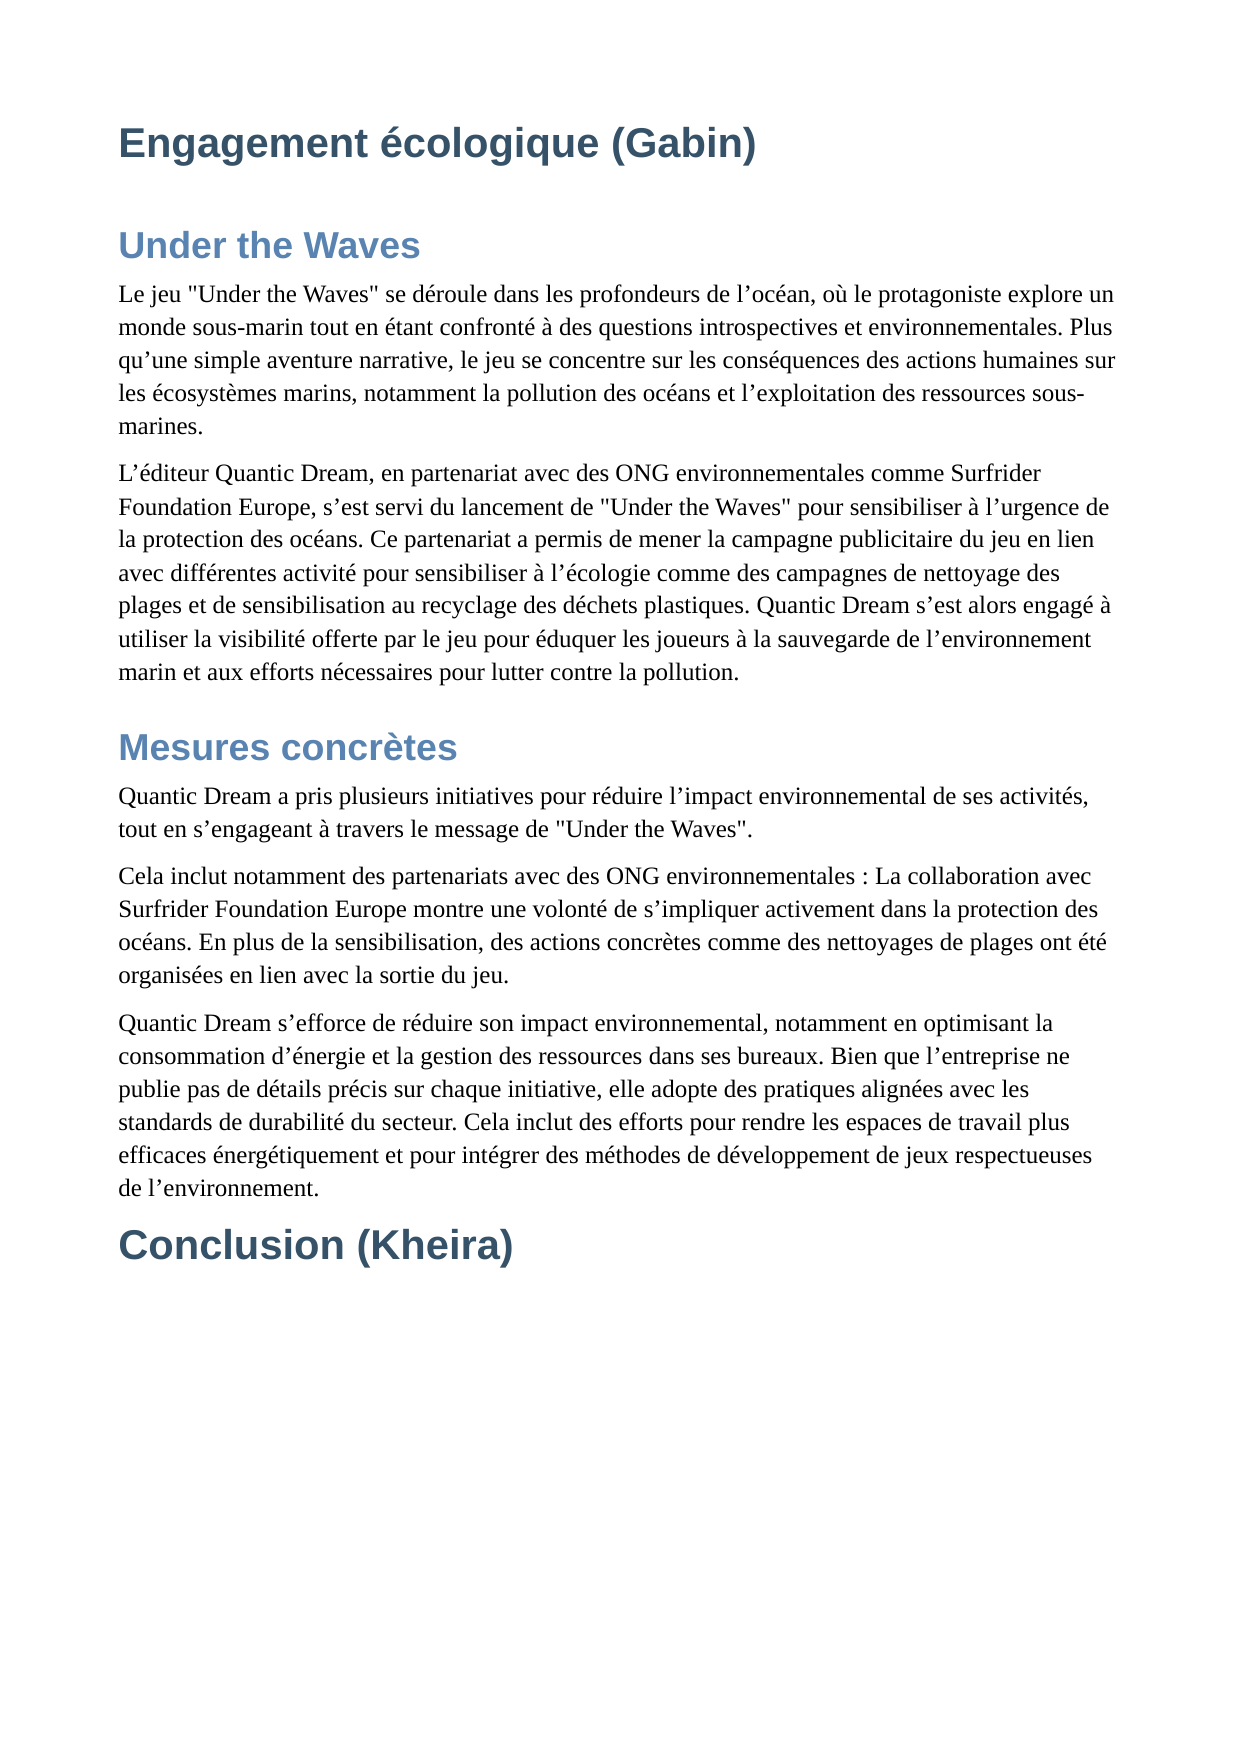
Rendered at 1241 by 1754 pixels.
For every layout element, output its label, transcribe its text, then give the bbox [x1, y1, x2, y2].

subtitle Under the Waves [118, 223, 1122, 266]
text L’éditeur Quantic Dream, en partenariat avec des ONG environnementales comme Surfrider Foundation Europe, s’est servi du lancement de "Under the Waves" pour sensibiliser à l’urgence de la protection des océans. Ce partenariat a permis de mener la campagne publicitaire du jeu en lien avec différentes activité pour sensibiliser à l’écologie comme des campagnes de nettoyage des plages et de sensibilisation au recyclage des déchets plastiques. Quantic Dream s’est alors engagé à utiliser la visibilité offerte par le jeu pour éduquer les joueurs à la sauvegarde de l’environnement marin et aux efforts nécessaires pour lutter contre la pollution. [118, 458, 1122, 685]
text Quantic Dream a pris plusieurs initiatives pour réduire l’impact environnemental de ses activités, tout en s’engageant à travers le message de "Under the Waves". [118, 781, 1122, 842]
subtitle Mesures concrètes [118, 725, 1122, 768]
subtitle Conclusion (Kheira) [118, 1221, 1122, 1269]
text Le jeu "Under the Waves" se déroule dans les profondeurs de l’océan, où le protagoniste explore un monde sous-marin tout en étant confronté à des questions introspectives et environnementales. Plus qu’une simple aventure narrative, le jeu se concentre sur les conséquences des actions humaines sur les écosystèmes marins, notamment la pollution des océans et l’exploitation des ressources sous-marines. [118, 279, 1122, 440]
subtitle Engagement écologique (Gabin) [118, 118, 1122, 166]
text Cela inclut notamment des partenariats avec des ONG environnementales : La collaboration avec Surfrider Foundation Europe montre une volonté de s’impliquer activement dans la protection des océans. En plus de la sensibilisation, des actions concrètes comme des nettoyages de plages ont été organisées en lien avec la sortie du jeu. [118, 861, 1122, 989]
text Quantic Dream s’efforce de réduire son impact environnemental, notamment en optimisant la consommation d’énergie et la gestion des ressources dans ses bureaux. Bien que l’entreprise ne publie pas de détails précis sur chaque initiative, elle adopte des pratiques alignées avec les standards de durabilité du secteur. Cela inclut des efforts pour rendre les espaces de travail plus efficaces énergétiquement et pour intégrer des méthodes de développement de jeux respectueuses de l’environnement. [118, 1008, 1122, 1202]
